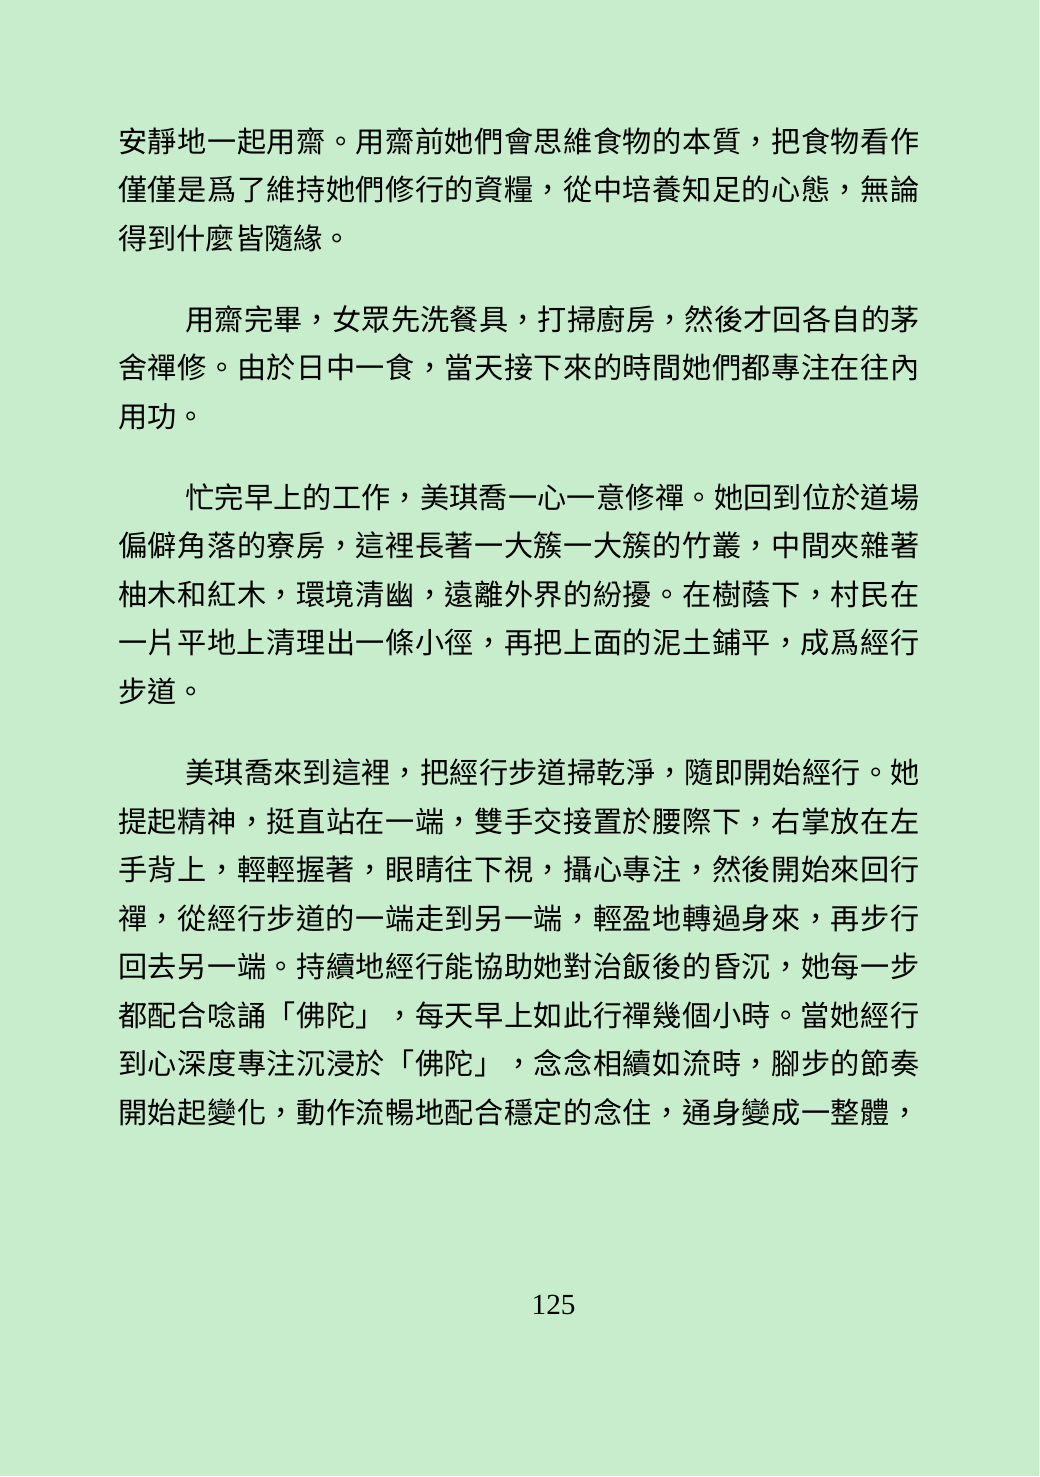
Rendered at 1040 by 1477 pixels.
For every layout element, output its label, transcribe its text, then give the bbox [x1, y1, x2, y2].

text 美琪喬來到這裡，把經行步道掃乾淨，隨即開始經行。她提起精神，挺直站在一端，雙手交接置於腰際下，右掌放在左手背上，輕輕握著，眼睛往下視，攝心專注，然後開始來回行禪，從經行步道的一端走到另一端，輕盈地轉過身來，再步行回去另一端。持續地經行能協助她對治飯後的昏沉，她每一步都配合唸誦「佛陀」，每天早上如此行禪幾個小時。當她經行到心深度專注沉浸於「佛陀」，念念相續如流時，腳步的節奏開始起變化，動作流暢地配合穩定的念住，通身變成一整體， [118, 749, 921, 1132]
text 忙完早上的工作，美琪喬一心一意修禪。她回到位於道場偏僻角落的寮房，這裡長著一大簇一大簇的竹叢，中間夾雜著柚木和紅木，環境清幽，遠離外界的紛擾。在樹蔭下，村民在一片平地上清理出一條小徑，再把上面的泥土鋪平，成爲經行步道。 [118, 474, 921, 711]
text 用齋完畢，女眾先洗餐具，打掃廚房，然後才回各自的茅舍禪修。由於日中一食，當天接下來的時間她們都專注在往內用功。 [118, 296, 921, 436]
text 安靜地一起用齋。用齋前她們會思維食物的本質，把食物看作僅僅是爲了維持她們修行的資糧，從中培養知足的心態，無論得到什麼皆隨緣。 [118, 118, 921, 257]
